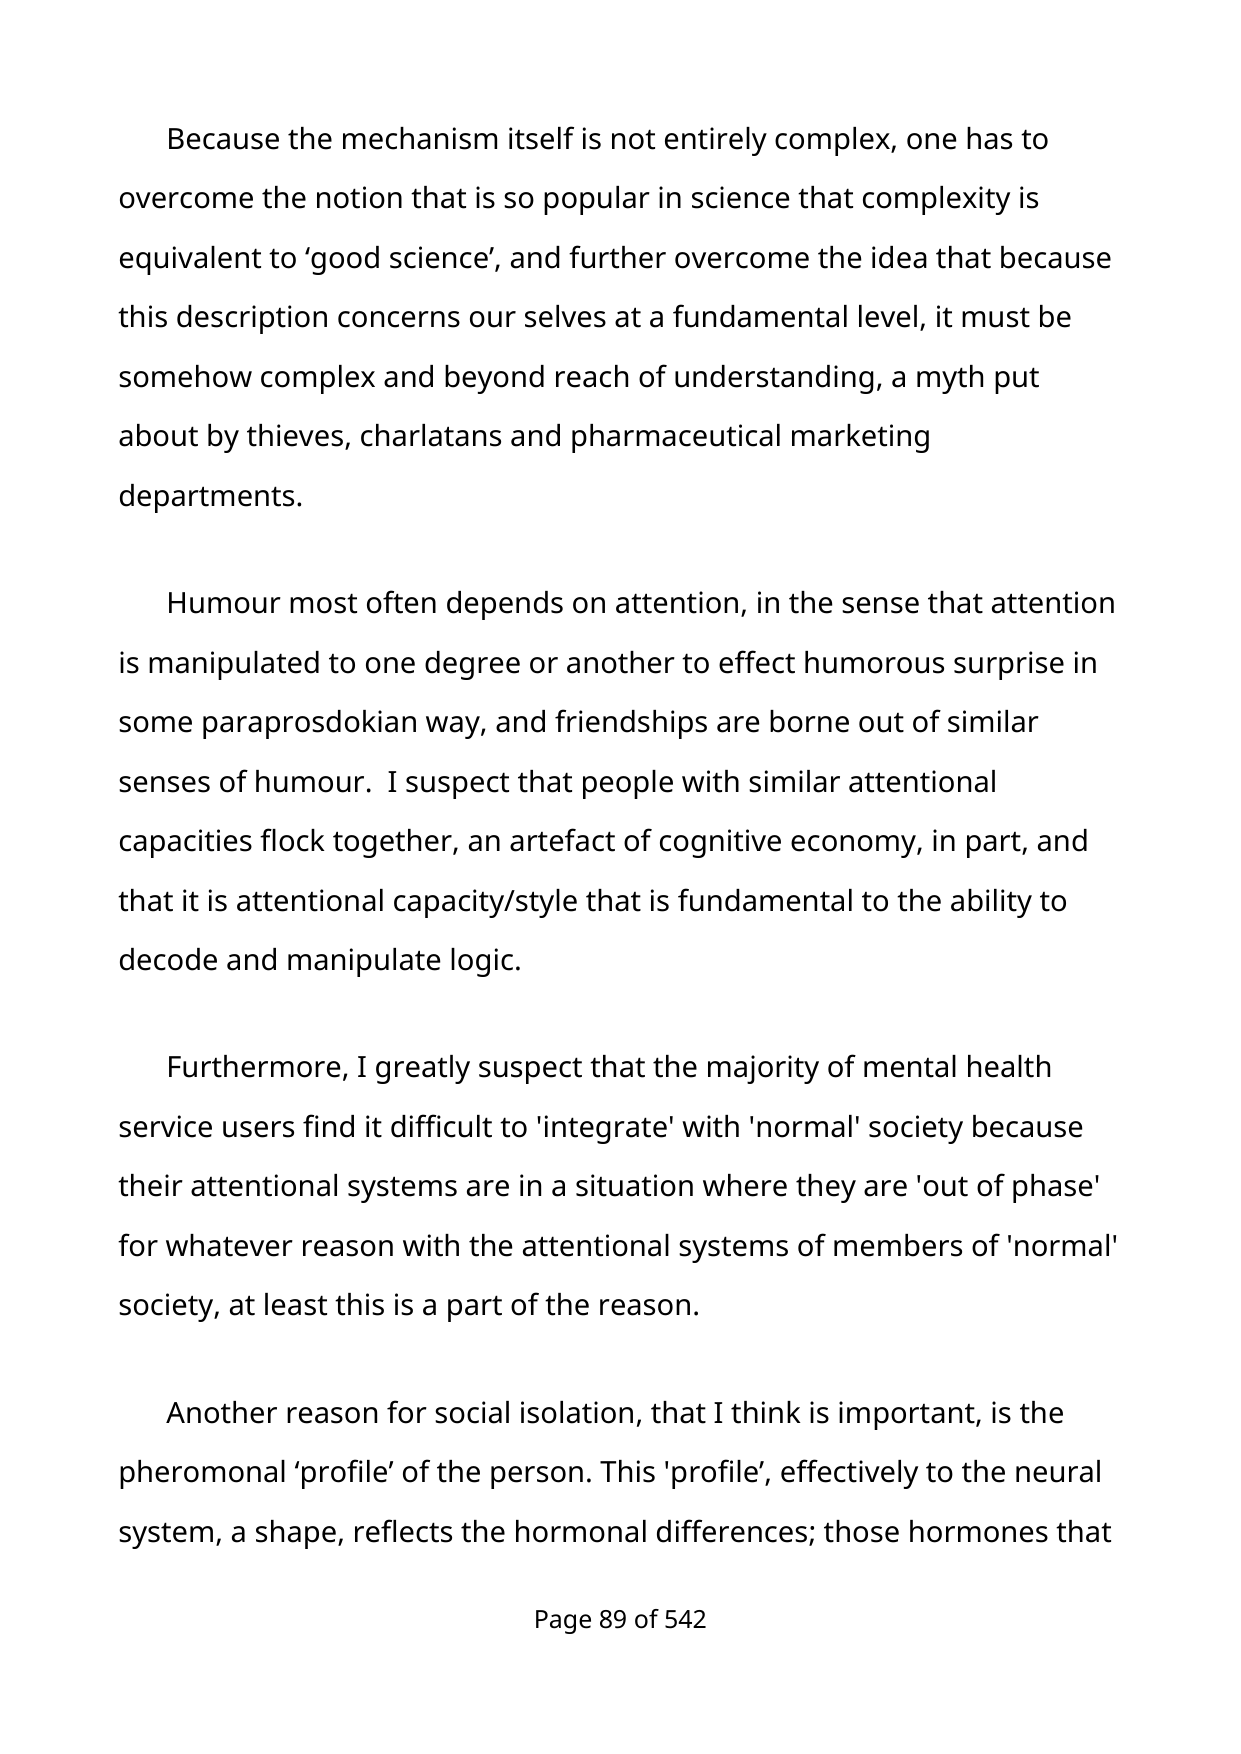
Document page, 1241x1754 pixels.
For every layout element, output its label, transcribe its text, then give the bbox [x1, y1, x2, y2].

text Furthermore, I greatly suspect that the majority of mental health service users find it difficult to 'integrate' with 'normal' society because their attentional systems are in a situation where they are 'out of phase' for whatever reason with the attentional systems of members of 'normal' society, at least this is a part of the reason. [118, 1047, 1122, 1324]
text Another reason for social isolation, that I think is important, is the pheromonal ‘profile’ of the person. This 'profile’, effectively to the neural system, a shape, reflects the hormonal differences; those hormones that [118, 1392, 1122, 1551]
text Humour most often depends on attention, in the sense that attention is manipulated to one degree or another to effect humorous surprise in some paraprosdokian way, and friendships are borne out of similar senses of humour. I suspect that people with similar attentional capacities flock together, an artefact of cognitive economy, in part, and that it is attentional capacity/style that is fundamental to the ability to decode and manipulate logic. [118, 582, 1122, 979]
text Because the mechanism itself is not entirely complex, one has to overcome the notion that is so popular in science that complexity is equivalent to ‘good science’, and further overcome the idea that because this description concerns our selves at a fundamental level, it must be somehow complex and beyond reach of understanding, a myth put about by thieves, charlatans and pharmaceutical marketing departments. [118, 118, 1122, 515]
